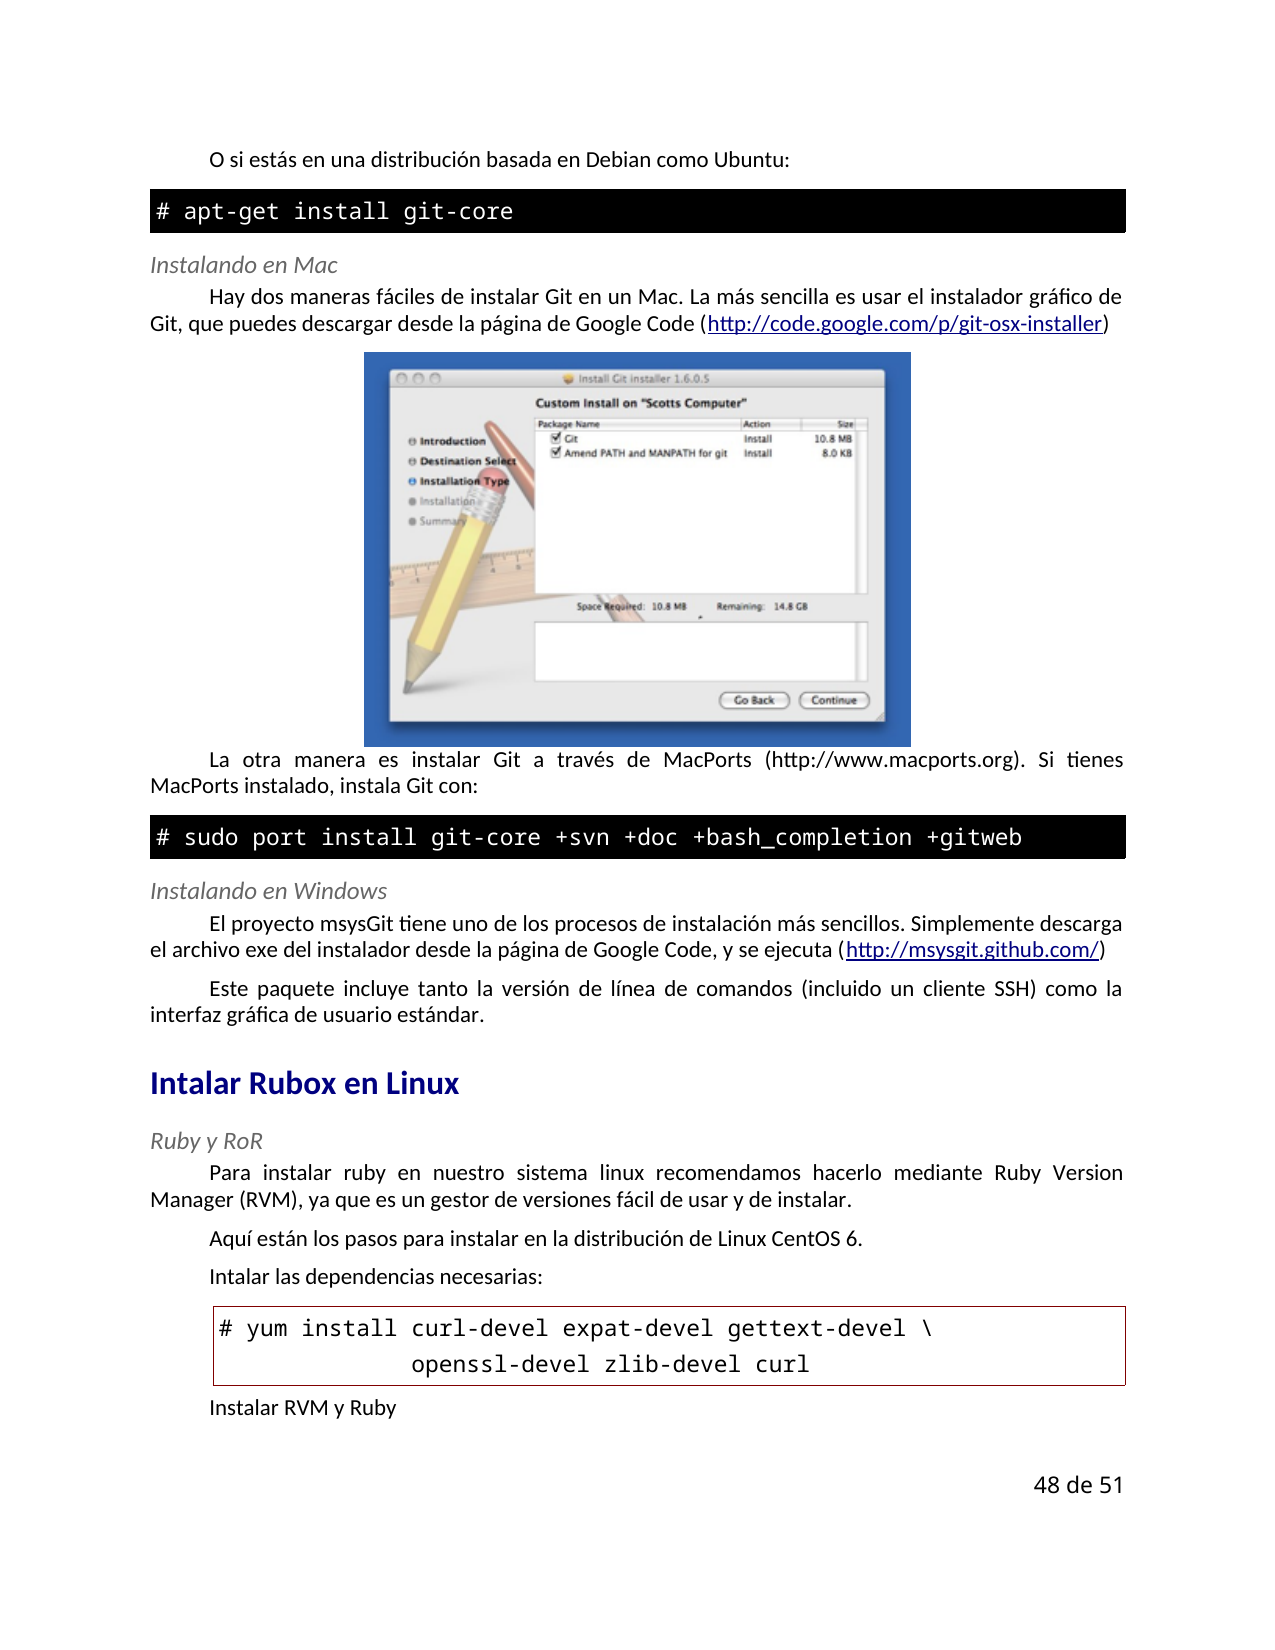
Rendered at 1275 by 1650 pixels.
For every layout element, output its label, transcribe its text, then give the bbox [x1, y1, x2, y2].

subtitle Instalando en Mac [150, 255, 1125, 280]
subtitle Ruby y RoR [150, 1131, 1125, 1156]
table_header # apt-get install git-core [151, 190, 1125, 232]
table_header # sudo port install git-core +svn +doc +bash_completion +gitweb [151, 816, 1125, 858]
text Para instalar ruby en nuestro sistema linux recomendamos hacerlo mediante Ruby Version Manager (RVM), ya que es un gestor de versiones fácil de usar y de instalar. [150, 1163, 1125, 1213]
text La otra manera es instalar Git a través de MacPorts (http://www.macports.org). Si tienes MacPorts instalado, instala Git con: [150, 747, 1125, 799]
subtitle Instalando en Windows [150, 881, 1125, 906]
text Instalar RVM y Ruby [150, 1398, 1125, 1421]
text Aquí están los pasos para instalar en la distribución de Linux CentOS 6. [150, 1229, 1125, 1252]
text El proyecto msysGit tiene uno de los procesos de instalación más sencillos. Simplemente descarga el archivo exe del instalador desde la página de Google Code, y se ejecuta (http://msysgit.github.com/) [150, 914, 1125, 963]
picture [364, 352, 911, 747]
text Hay dos maneras fáciles de instalar Git en un Mac. La más sencilla es usar el instalador gráfico de Git, que puedes descargar desde la página de Google Code (http://code.google.com/p/git-osx-installer) [150, 288, 1125, 337]
subtitle Intalar Rubox en Linux [150, 1069, 1125, 1103]
text Este paquete incluye tanto la versión de línea de comandos (incluido un cliente SSH) como la interfaz gráfica de usuario estándar. [150, 979, 1125, 1028]
table_header # yum install curl-devel expat-devel gettext-devel \ openssl-devel zlib-devel curl [214, 1307, 1125, 1385]
text Intalar las dependencias necesarias: [150, 1268, 1125, 1291]
text O si estás en una distribución basada en Debian como Ubuntu: [150, 150, 1125, 173]
